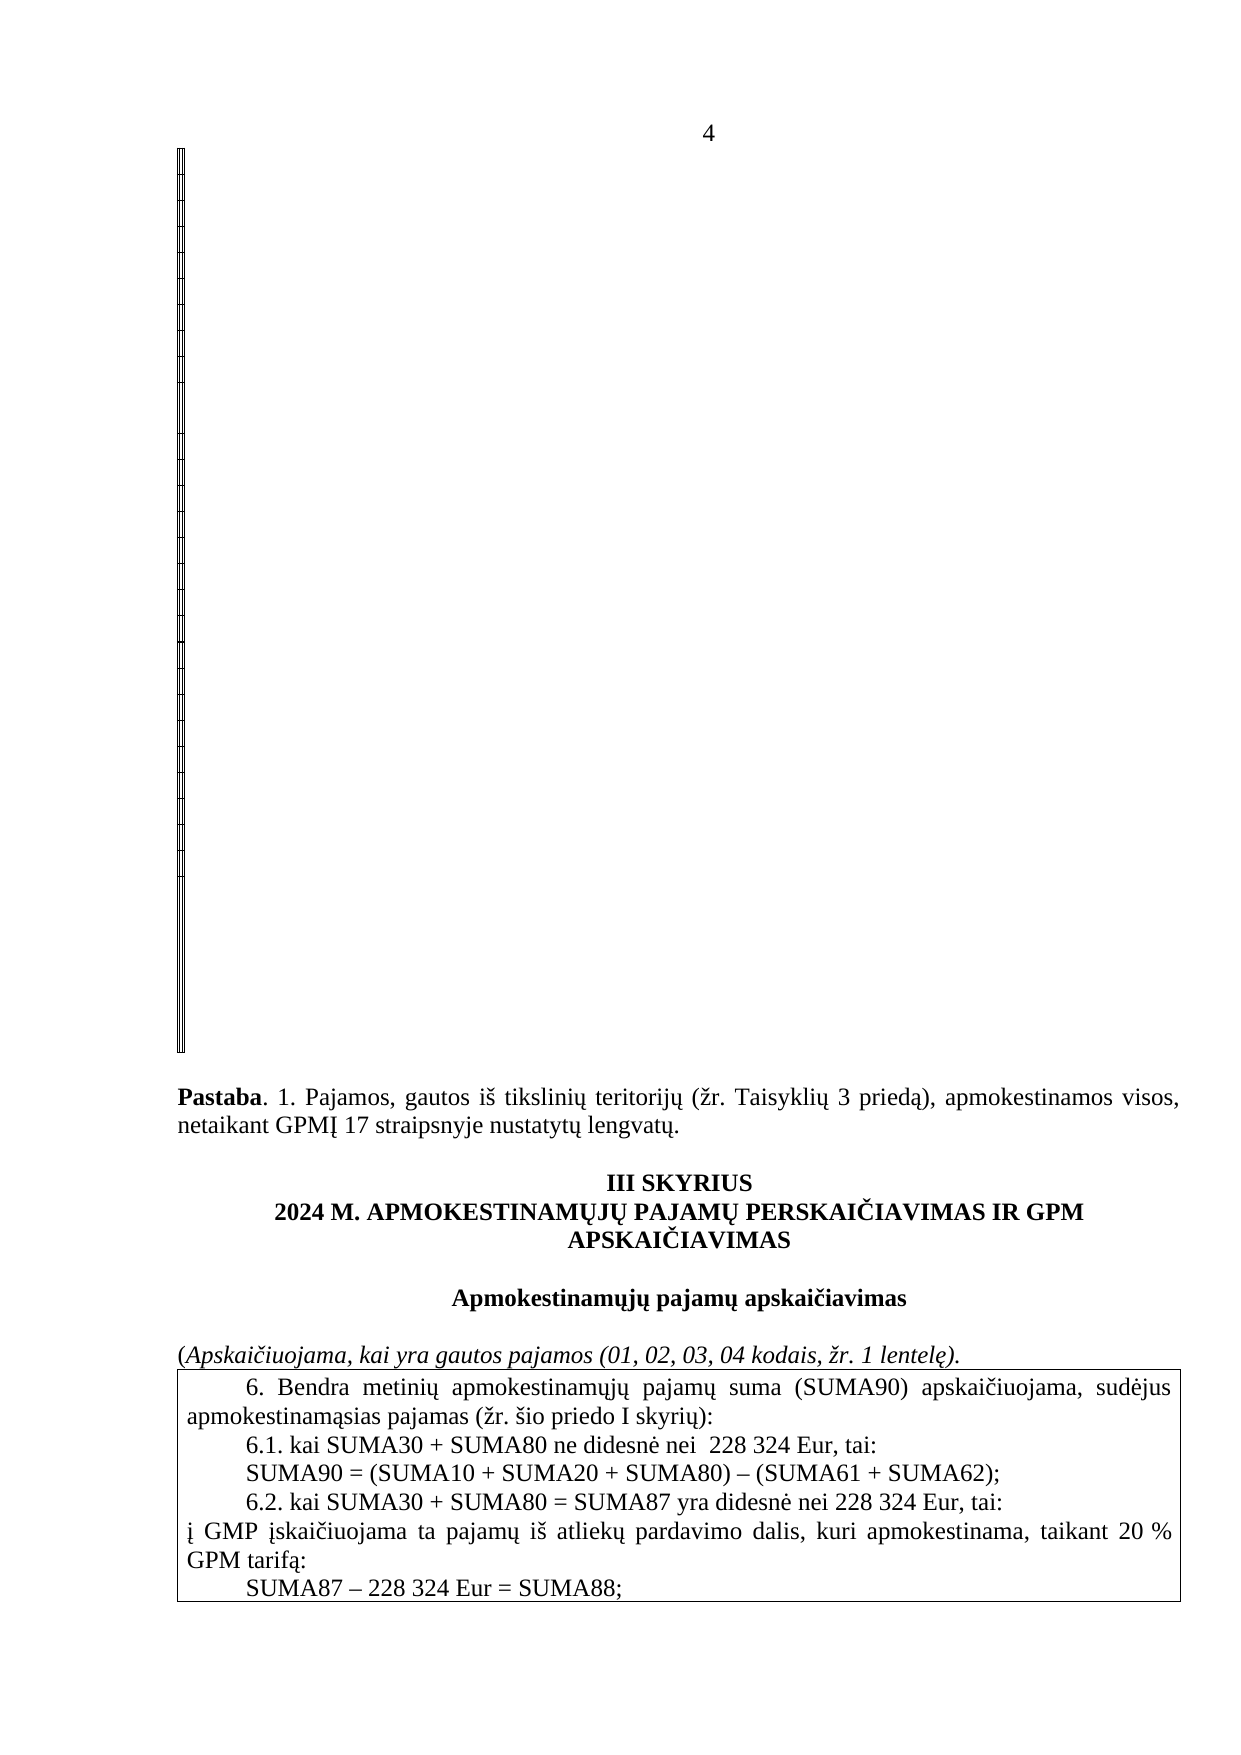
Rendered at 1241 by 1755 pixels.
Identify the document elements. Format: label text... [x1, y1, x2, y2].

text SUMA87 – 228 324 Eur = SUMA88; [178, 1570, 1180, 1601]
text Pastaba. 1. Pajamos, gautos iš tikslinių teritorijų (žr. Taisyklių 3 priedą), apmokestinamos visos, netaikant GPMĮ 17 straipsnyje nustatytų lengvatų. [177, 1082, 1181, 1139]
text 2024 M. APMOKESTINAMŲJŲ PAJAMŲ PERSKAIČIAVIMAS IR GPM APSKAIČIAVIMAS [177, 1197, 1181, 1254]
text 6.1. kai SUMA30 + SUMA80 ne didesnė nei 228 324 Eur, tai: [178, 1427, 1180, 1455]
text (Apskaičiuojama, kai yra gautos pajamos (01, 02, 03, 04 kodais, žr. 1 lentelę). [177, 1340, 1181, 1369]
text SUMA90 = (SUMA10 + SUMA20 + SUMA80) – (SUMA61 + SUMA62); [178, 1455, 1180, 1484]
text 6.2. kai SUMA30 + SUMA80 = SUMA87 yra didesnė nei 228 324 Eur, tai: [178, 1484, 1180, 1513]
text į GMP įskaičiuojama ta pajamų iš atliekų pardavimo dalis, kuri apmokestinama, taikant 20 % GPM tarifą: [178, 1513, 1180, 1570]
text III SKYRIUS [177, 1168, 1181, 1197]
text Apmokestinamųjų pajamų apskaičiavimas [177, 1283, 1181, 1312]
text 6. Bendra metinių apmokestinamųjų pajamų suma (SUMA90) apskaičiuojama, sudėjus apmokestinamąsias pajamas (žr. šio priedo I skyrių): [178, 1370, 1180, 1427]
